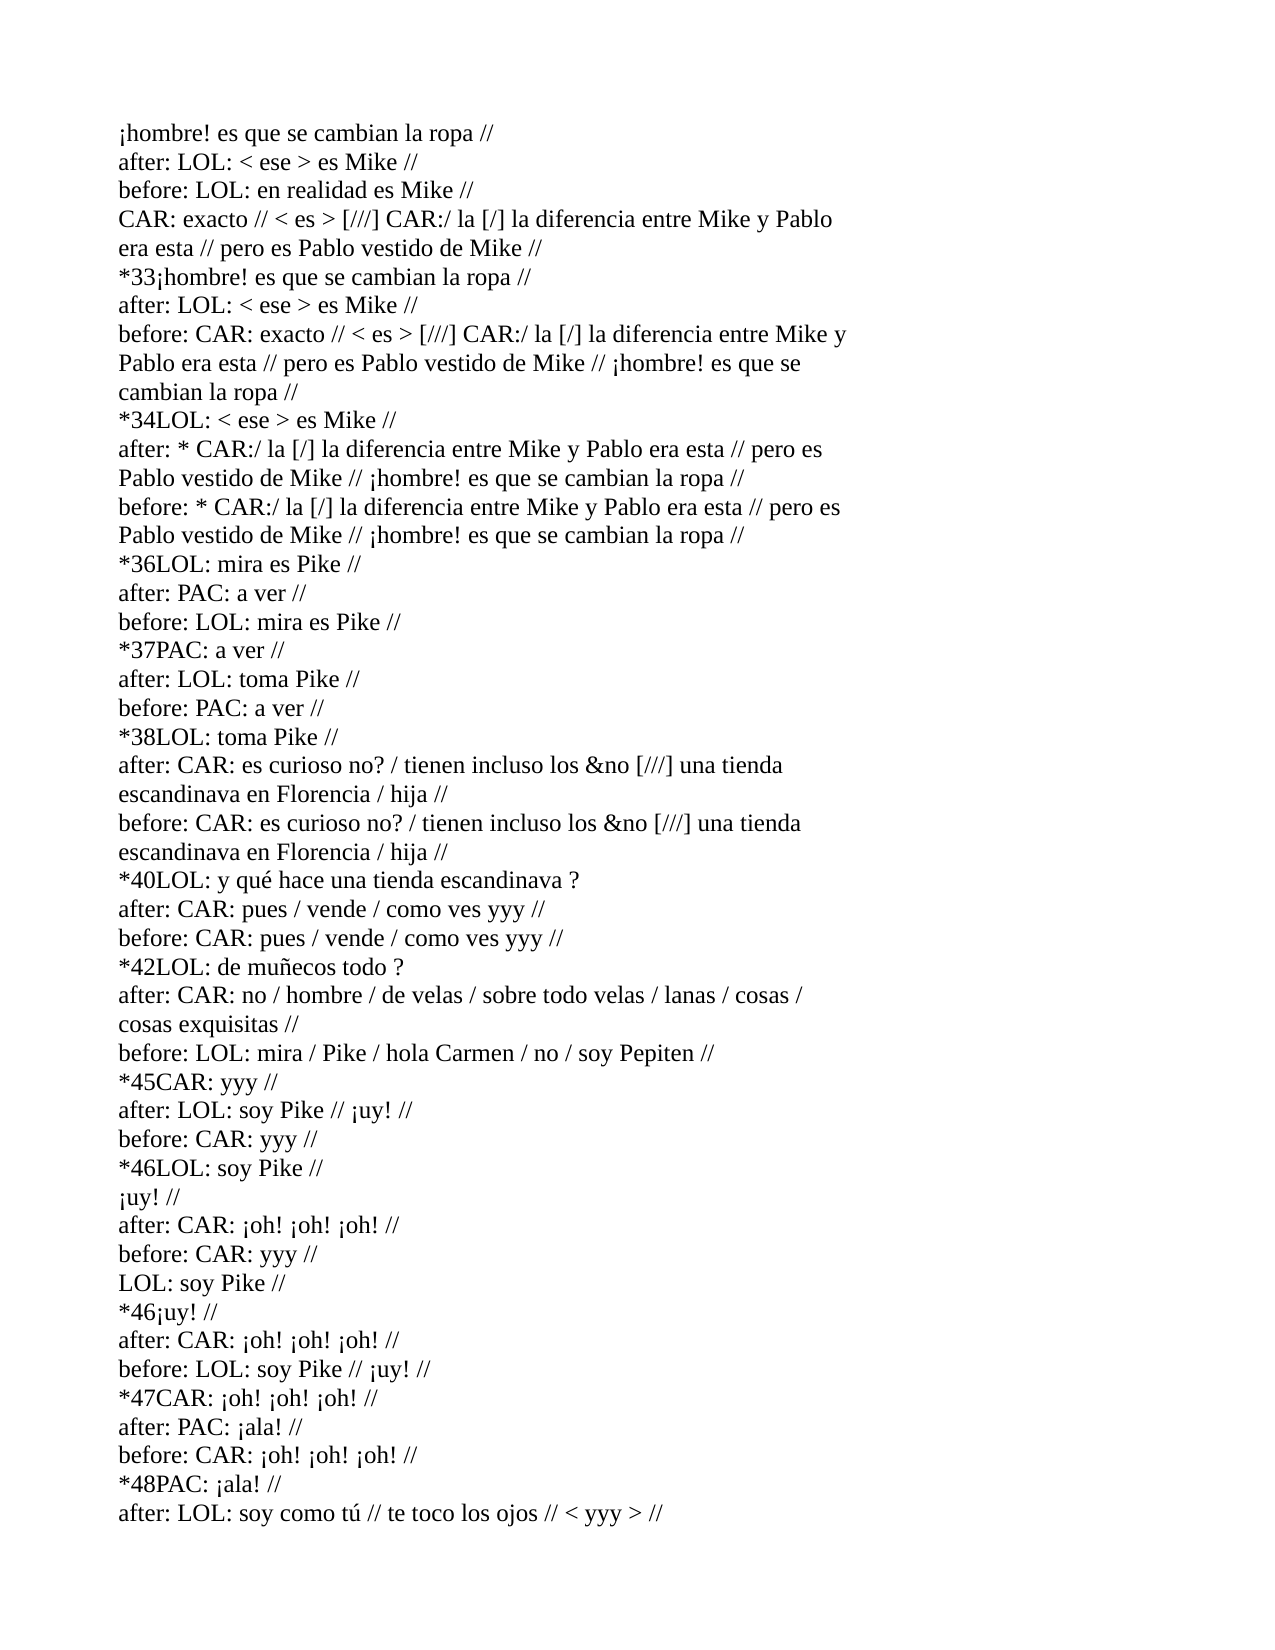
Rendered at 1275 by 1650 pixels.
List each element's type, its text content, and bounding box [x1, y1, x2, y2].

text *46¡uy! // [118, 1297, 1157, 1326]
text Pablo vestido de Mike // ¡hombre! es que se cambian la ropa // [118, 463, 1157, 492]
text before: CAR: es curioso no? / tienen incluso los &no [///] una tienda [118, 808, 1157, 837]
text before: CAR: yyy // [118, 1239, 1157, 1268]
text after: LOL: soy como tú // te toco los ojos // < yyy > // [118, 1498, 1157, 1527]
text CAR: exacto // < es > [///] CAR:/ la [/] la diferencia entre Mike y Pablo [118, 204, 1157, 233]
text *33¡hombre! es que se cambian la ropa // [118, 262, 1157, 291]
text *34LOL: < ese > es Mike // [118, 406, 1157, 434]
text escandinava en Florencia / hija // [118, 837, 1157, 866]
text after: LOL: soy Pike // ¡uy! // [118, 1096, 1157, 1124]
text after: LOL: < ese > es Mike // [118, 291, 1157, 319]
text before: CAR: exacto // < es > [///] CAR:/ la [/] la diferencia entre Mike y [118, 319, 1157, 348]
text after: PAC: a ver // [118, 578, 1157, 607]
text after: PAC: ¡ala! // [118, 1412, 1157, 1441]
text before: LOL: soy Pike // ¡uy! // [118, 1354, 1157, 1383]
text before: LOL: mira es Pike // [118, 607, 1157, 636]
text Pablo vestido de Mike // ¡hombre! es que se cambian la ropa // [118, 521, 1157, 549]
text before: LOL: mira / Pike / hola Carmen / no / soy Pepiten // [118, 1038, 1157, 1067]
text before: * CAR:/ la [/] la diferencia entre Mike y Pablo era esta // pero es [118, 492, 1157, 521]
text cambian la ropa // [118, 377, 1157, 406]
text *36LOL: mira es Pike // [118, 549, 1157, 578]
text after: LOL: < ese > es Mike // [118, 147, 1157, 176]
text *46LOL: soy Pike // [118, 1153, 1157, 1182]
text ¡hombre! es que se cambian la ropa // [118, 118, 1157, 147]
text *40LOL: y qué hace una tienda escandinava ? [118, 866, 1157, 894]
text *37PAC: a ver // [118, 636, 1157, 664]
text before: CAR: yyy // [118, 1124, 1157, 1153]
text escandinava en Florencia / hija // [118, 779, 1157, 808]
text after: CAR: ¡oh! ¡oh! ¡oh! // [118, 1326, 1157, 1354]
text after: CAR: no / hombre / de velas / sobre todo velas / lanas / cosas / [118, 981, 1157, 1009]
text after: CAR: ¡oh! ¡oh! ¡oh! // [118, 1211, 1157, 1239]
text after: LOL: toma Pike // [118, 664, 1157, 693]
text LOL: soy Pike // [118, 1268, 1157, 1297]
text before: CAR: pues / vende / como ves yyy // [118, 923, 1157, 952]
text *45CAR: yyy // [118, 1067, 1157, 1096]
text *38LOL: toma Pike // [118, 722, 1157, 751]
text before: CAR: ¡oh! ¡oh! ¡oh! // [118, 1441, 1157, 1469]
text *48PAC: ¡ala! // [118, 1469, 1157, 1498]
text era esta // pero es Pablo vestido de Mike // [118, 233, 1157, 262]
text cosas exquisitas // [118, 1009, 1157, 1038]
text after: * CAR:/ la [/] la diferencia entre Mike y Pablo era esta // pero es [118, 434, 1157, 463]
text after: CAR: es curioso no? / tienen incluso los &no [///] una tienda [118, 751, 1157, 779]
text *42LOL: de muñecos todo ? [118, 952, 1157, 981]
text before: LOL: en realidad es Mike // [118, 176, 1157, 204]
text before: PAC: a ver // [118, 693, 1157, 722]
text after: CAR: pues / vende / como ves yyy // [118, 894, 1157, 923]
text *47CAR: ¡oh! ¡oh! ¡oh! // [118, 1383, 1157, 1412]
text ¡uy! // [118, 1182, 1157, 1211]
text Pablo era esta // pero es Pablo vestido de Mike // ¡hombre! es que se [118, 348, 1157, 377]
